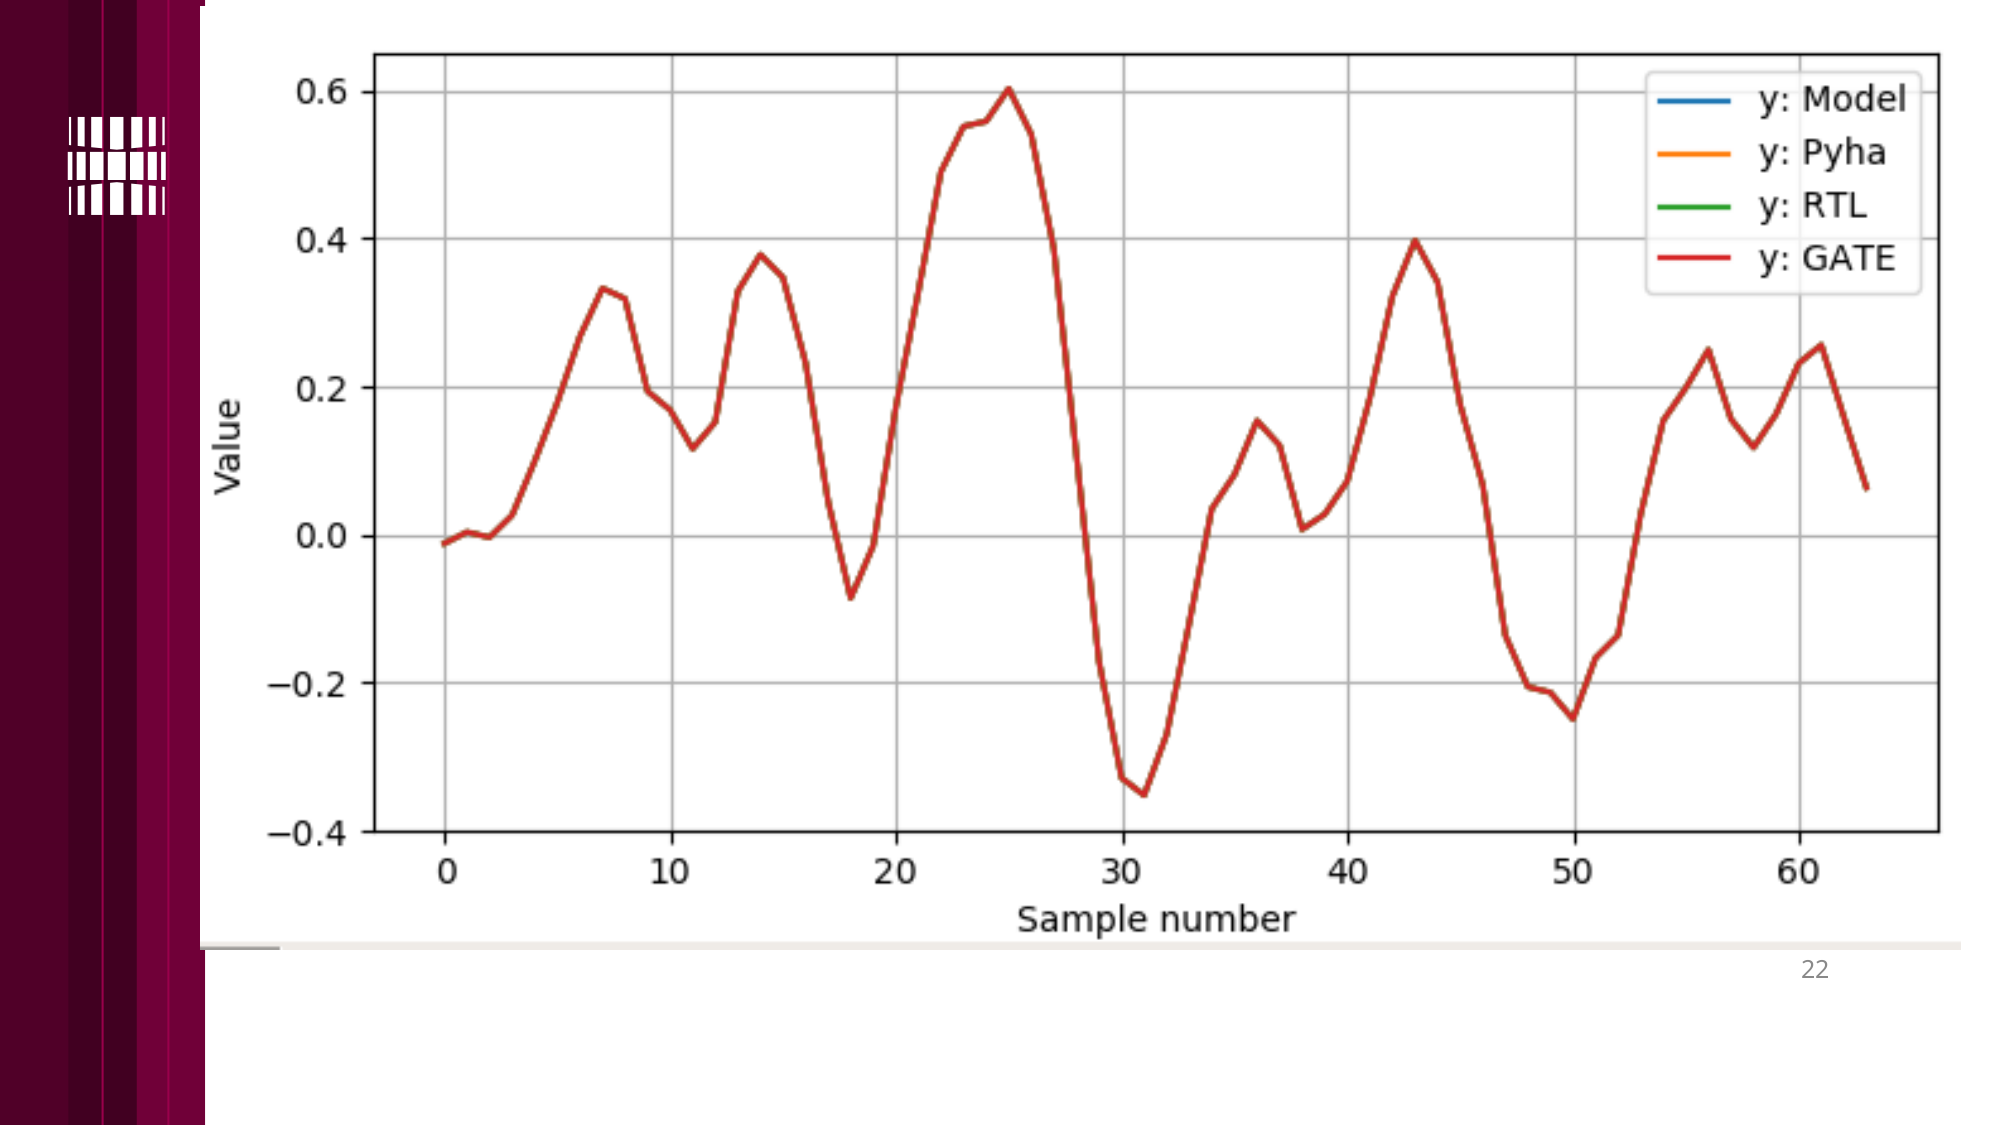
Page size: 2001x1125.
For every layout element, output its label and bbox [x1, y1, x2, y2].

picture [200, 6, 1961, 950]
